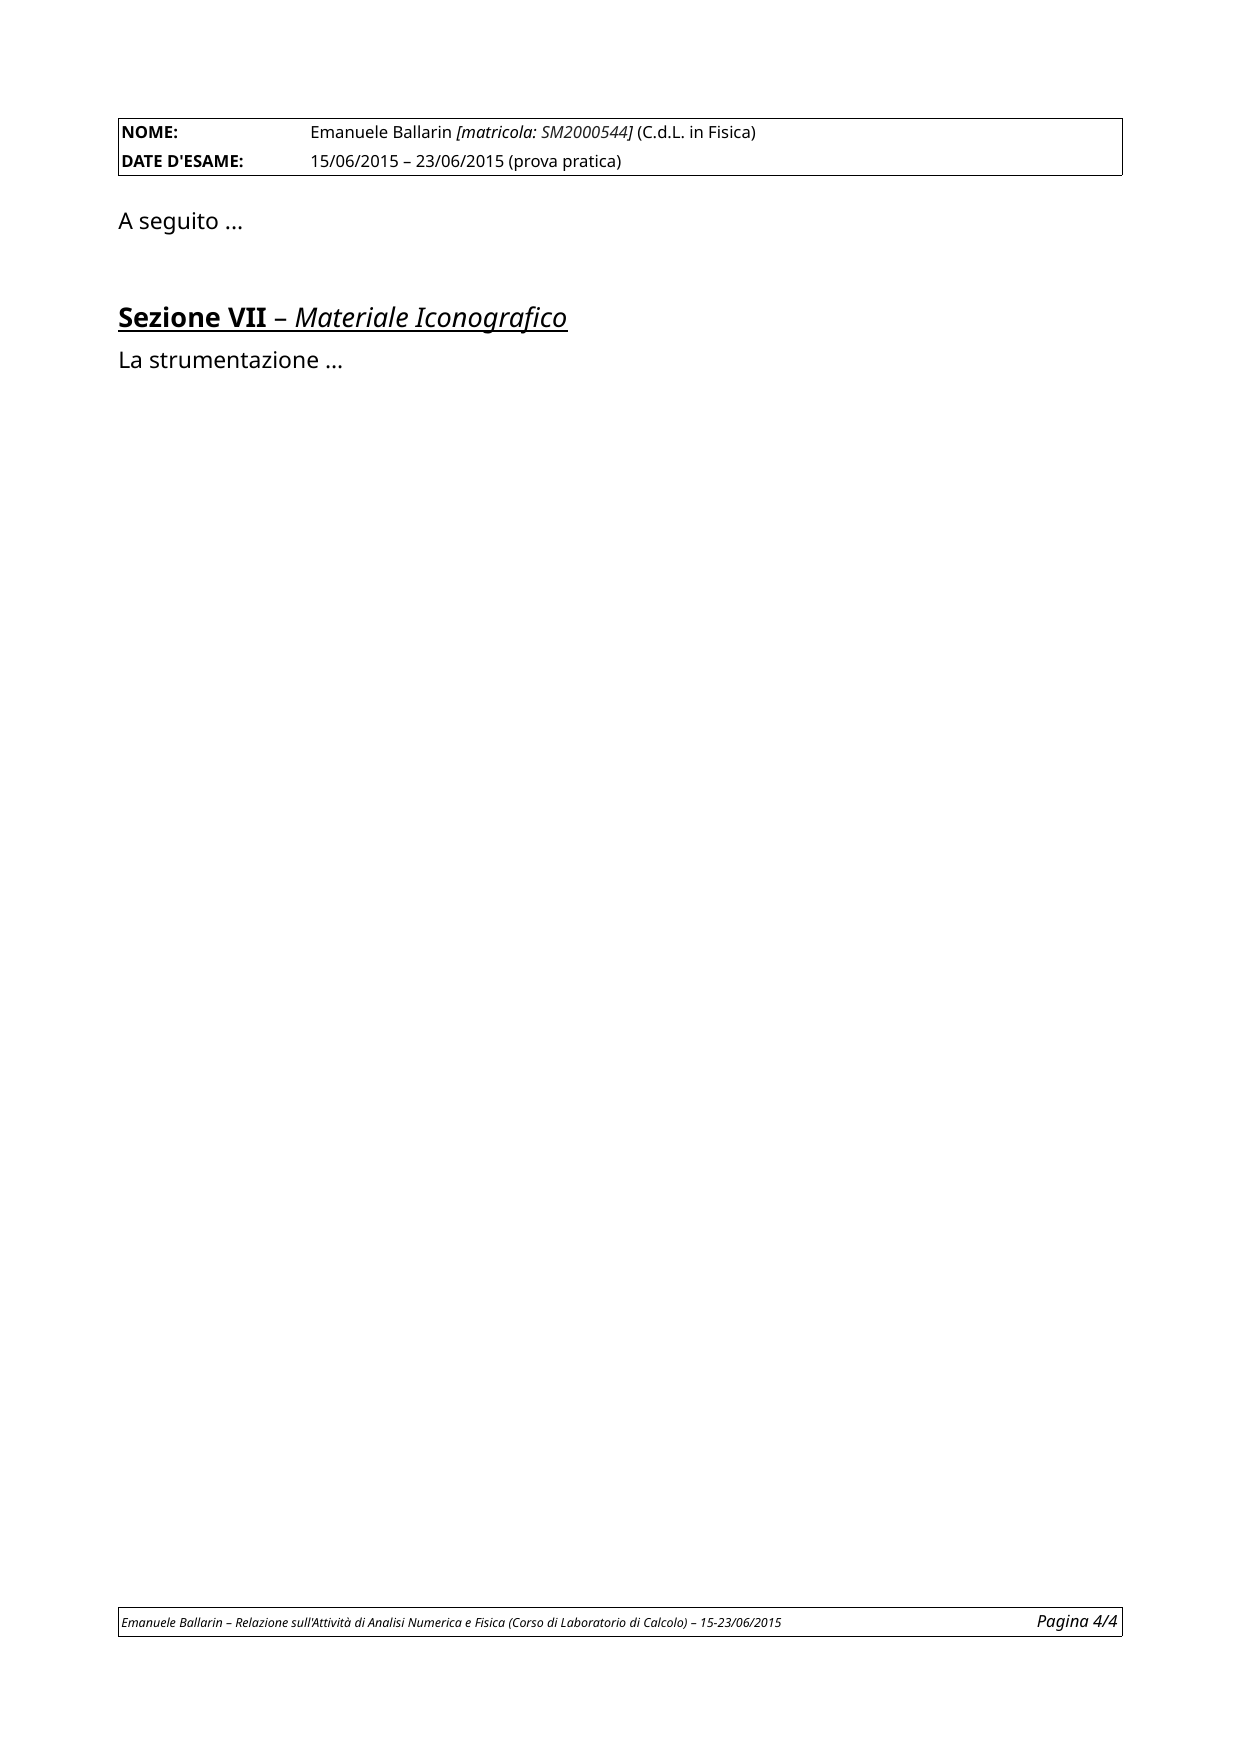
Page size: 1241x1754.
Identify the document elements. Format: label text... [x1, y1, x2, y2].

text Sezione VII – Materiale Iconografico [118, 298, 1122, 335]
text La strumentazione … [118, 344, 1122, 375]
text A seguito ... [118, 205, 1122, 236]
